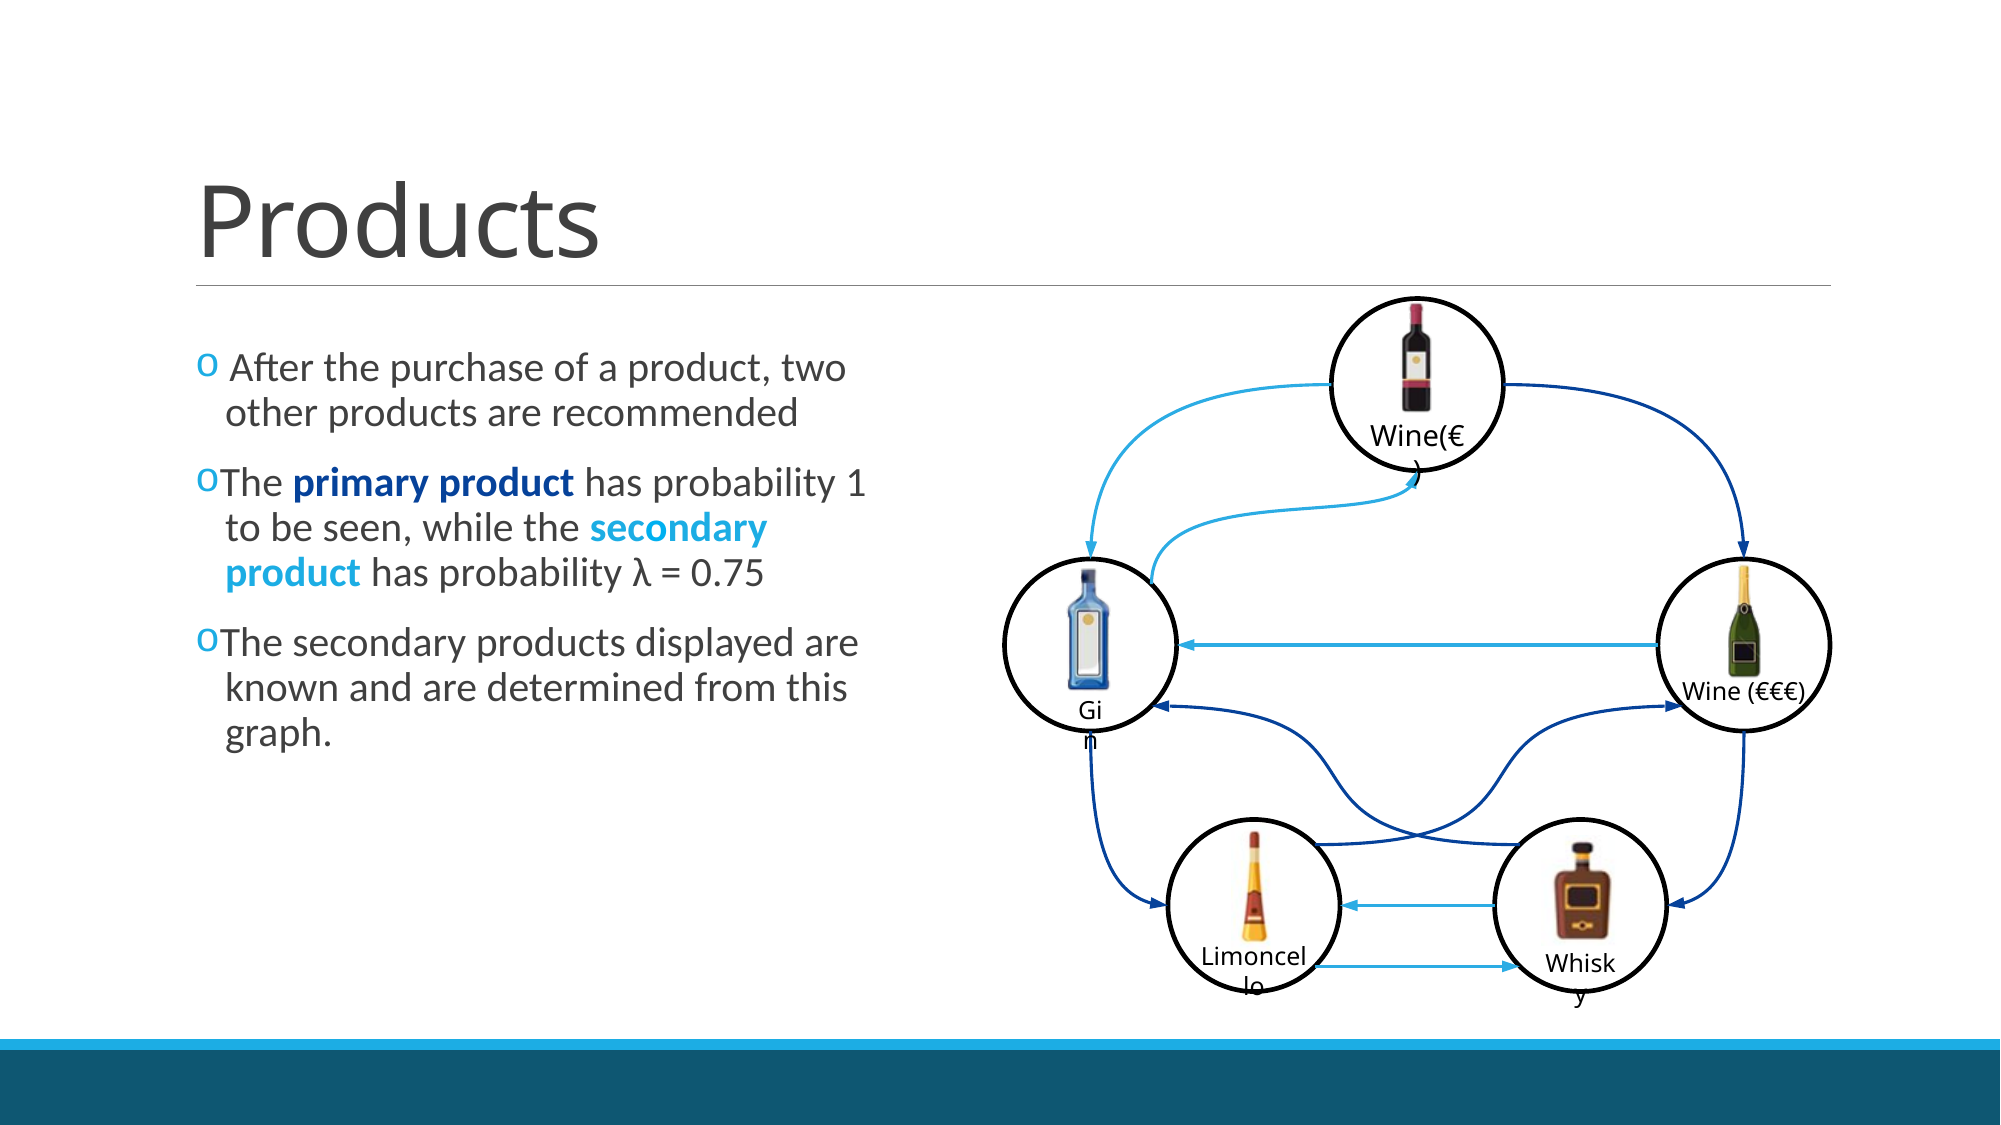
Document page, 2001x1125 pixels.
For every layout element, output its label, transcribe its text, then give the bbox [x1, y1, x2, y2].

text_box Wine (€€€) [1662, 668, 1826, 714]
picture [1060, 566, 1121, 687]
text_box Wine(€) [1354, 409, 1481, 461]
text_box Gin [1058, 687, 1124, 733]
text_box Whisky [1525, 939, 1636, 986]
picture [1541, 835, 1621, 939]
picture [1231, 822, 1277, 933]
picture [1717, 562, 1771, 668]
picture [1387, 301, 1448, 409]
text_box Limoncello [1184, 933, 1324, 979]
text_box After the purchase of a product, two other products are recommended The primary product has probability 1 to be seen, while the secondary product has probability λ = 0.75 The secondary products displayed are known and are determined from this graph. [180, 338, 920, 776]
title Products [180, 47, 1831, 286]
